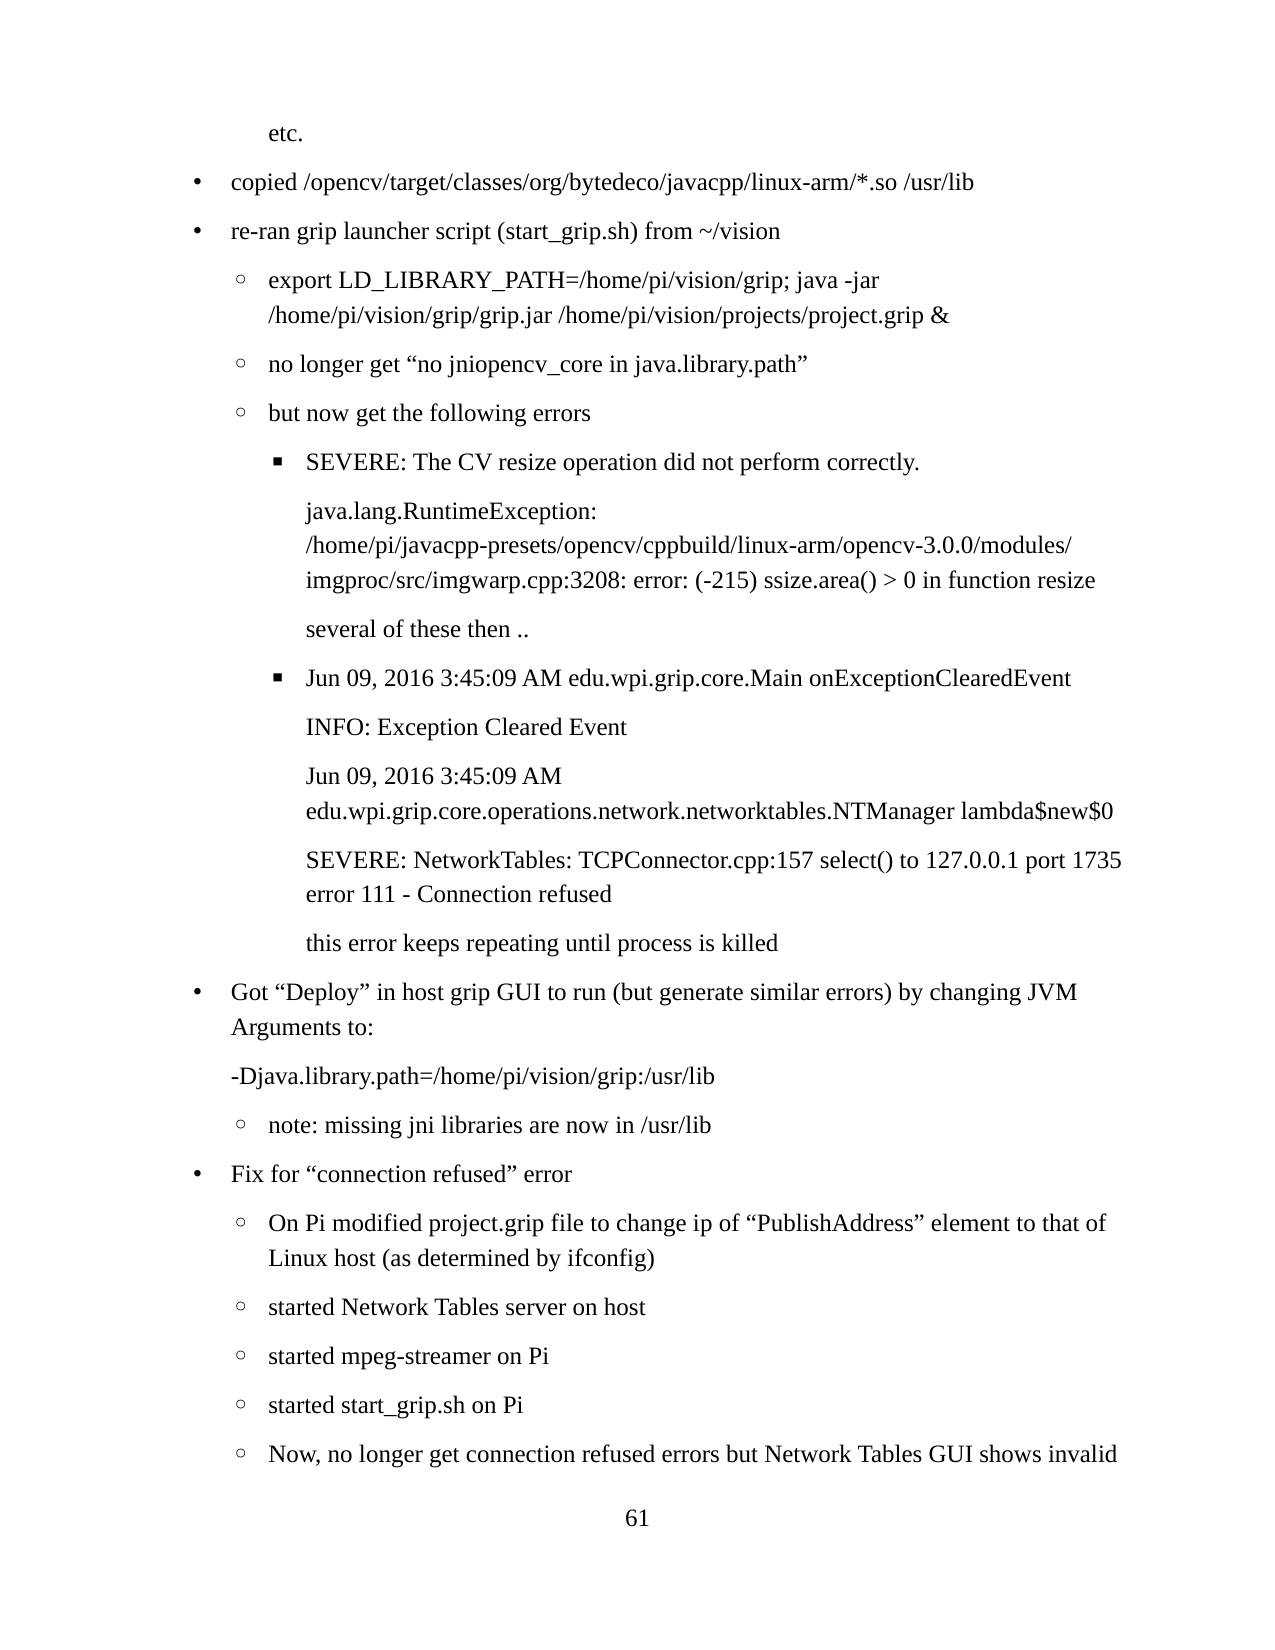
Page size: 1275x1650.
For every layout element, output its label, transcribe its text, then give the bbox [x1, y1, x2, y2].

list but now get the following errors [231, 398, 1157, 427]
list started start_grip.sh on Pi [231, 1390, 1157, 1418]
list Jun 09, 2016 3:45:09 AM edu.wpi.grip.core.operations.network.networktables.NTManager lambda$new$0 [268, 761, 1157, 824]
list export LD_LIBRARY_PATH=/home/pi/vision/grip; java -jar /home/pi/vision/grip/grip.jar /home/pi/vision/projects/project.grip & [231, 265, 1157, 328]
list this error keeps repeating until process is killed [268, 928, 1157, 957]
list copied /opencv/target/classes/org/bytedeco/javacpp/linux-arm/*.so /usr/lib [193, 167, 1157, 196]
list Jun 09, 2016 3:45:09 AM edu.wpi.grip.core.Main onExceptionClearedEvent [268, 663, 1157, 692]
list note: missing jni libraries are now in /usr/lib [231, 1110, 1157, 1139]
list re-ran grip launcher script (start_grip.sh) from ~/vision [193, 216, 1157, 245]
list etc. [231, 118, 1157, 147]
list java.lang.RuntimeException: /home/pi/javacpp-presets/opencv/cppbuild/linux-arm/opencv-3.0.0/modules/imgproc/src/imgwarp.cpp:3208: error: (-215) ssize.area() > 0 in function resize [268, 496, 1157, 594]
list Fix for “connection refused” error [193, 1159, 1157, 1188]
list Got “Deploy” in host grip GUI to run (but generate similar errors) by changing JVM Arguments to: [193, 977, 1157, 1041]
list SEVERE: NetworkTables: TCPConnector.cpp:157 select() to 127.0.0.1 port 1735 error 111 - Connection refused [268, 845, 1157, 908]
list On Pi modified project.grip file to change ip of “PublishAddress” element to that of Linux host (as determined by ifconfig) [231, 1208, 1157, 1271]
list several of these then .. [268, 614, 1157, 643]
list no longer get “no jniopencv_core in java.library.path” [231, 349, 1157, 378]
list INFO: Exception Cleared Event [268, 712, 1157, 741]
list SEVERE: The CV resize operation did not perform correctly. [268, 447, 1157, 476]
list started mpeg-streamer on Pi [231, 1341, 1157, 1369]
list started Network Tables server on host [231, 1292, 1157, 1320]
list Now, no longer get connection refused errors but Network Tables GUI shows invalid [231, 1439, 1157, 1468]
list -Djava.library.path=/home/pi/vision/grip:/usr/lib [193, 1061, 1157, 1090]
